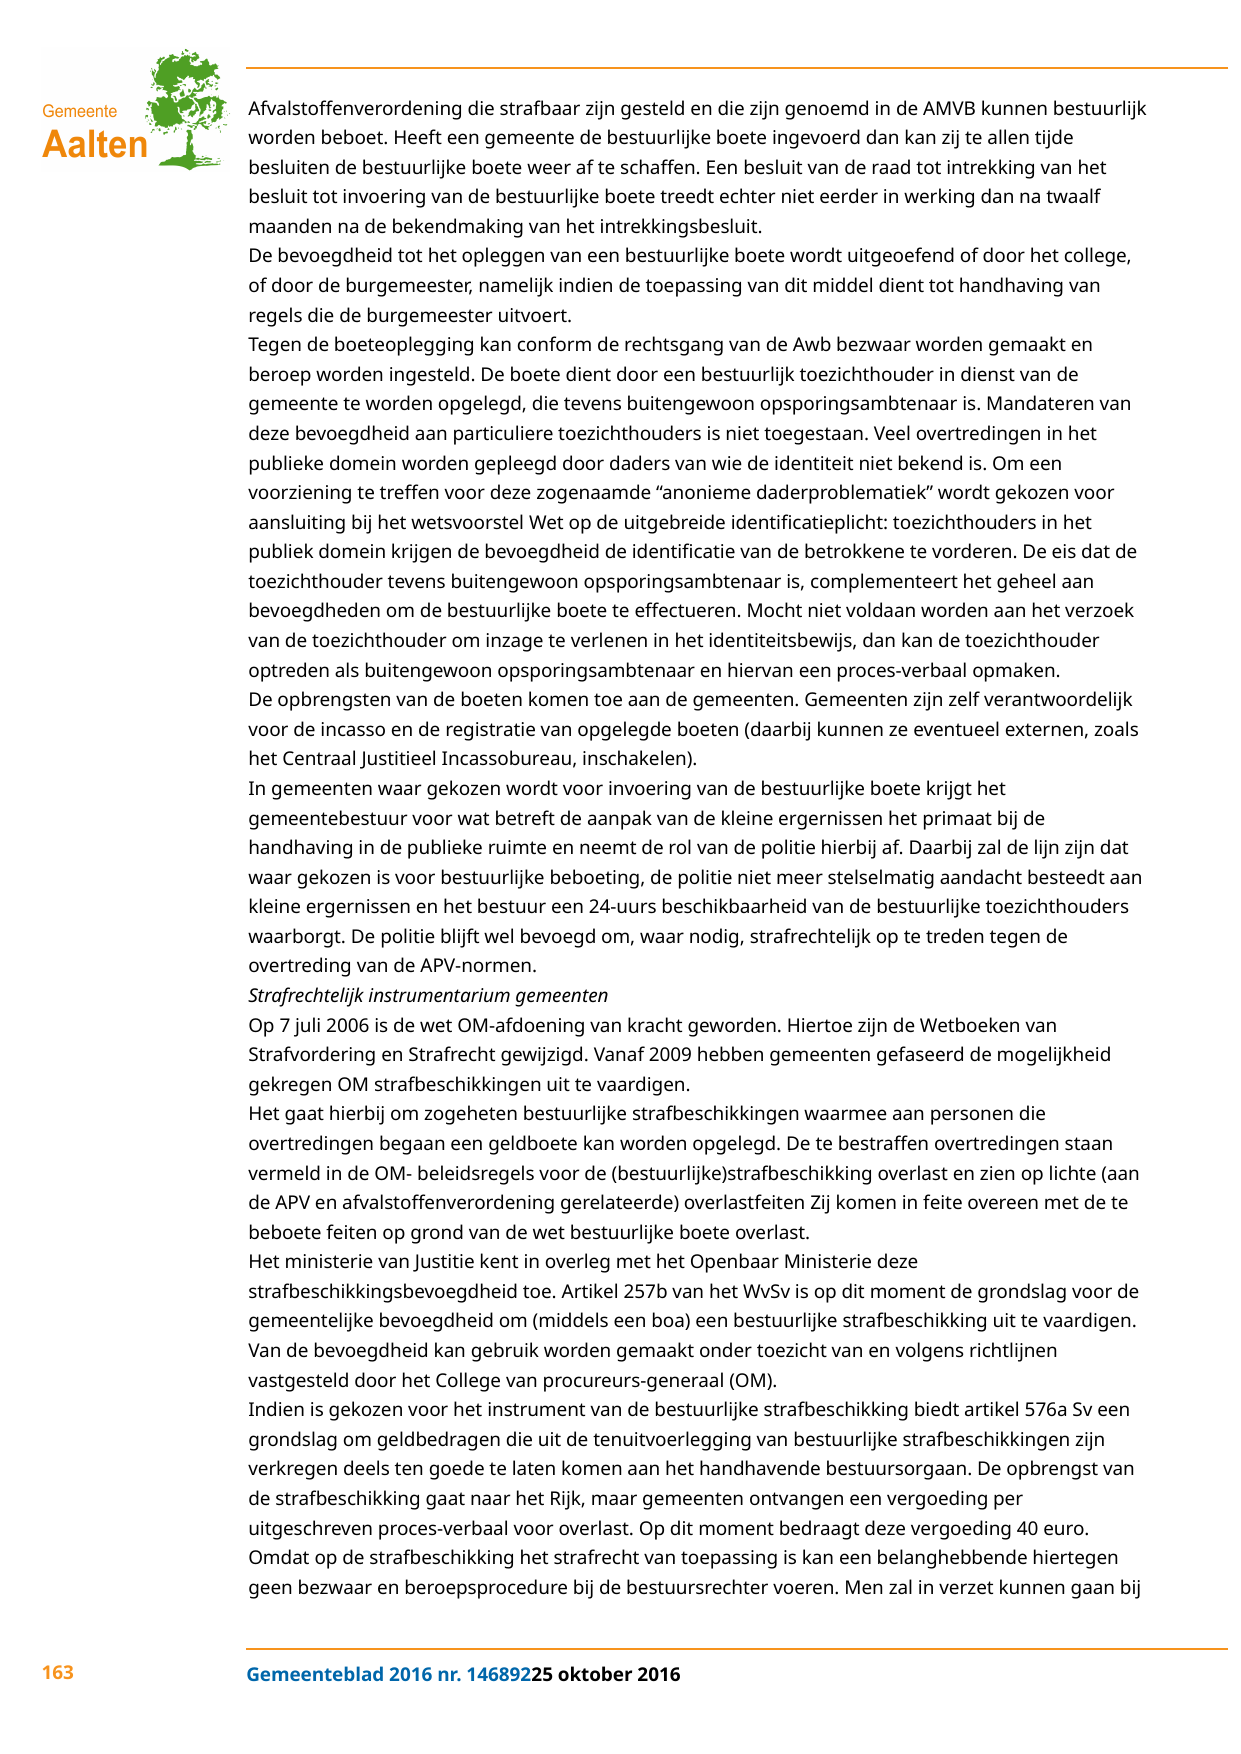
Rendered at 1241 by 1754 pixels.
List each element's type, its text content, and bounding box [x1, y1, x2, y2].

text Op 7 juli 2006 is de wet OM-afdoening van kracht geworden. Hiertoe zijn de Wetboeken van Strafvordering en Strafrecht gewijzigd. Vanaf 2009 hebben gemeenten gefaseerd de mogelijkheid gekregen OM strafbeschikkingen uit te vaardigen. [248, 1012, 1152, 1097]
text Het ministerie van Justitie kent in overleg met het Openbaar Ministerie deze strafbeschikkingsbevoegdheid toe. Artikel 257b van het WvSv is op dit moment de grondslag voor de gemeentelijke bevoegdheid om (middels een boa) een bestuurlijke strafbeschikking uit te vaardigen. Van de bevoegdheid kan gebruik worden gemaakt onder toezicht van en volgens richtlijnen vastgesteld door het College van procureurs-generaal (OM). [248, 1248, 1152, 1393]
text De bevoegdheid tot het opleggen van een bestuurlijke boete wordt uitgeoefend of door het college, of door de burgemeester, namelijk indien de toepassing van dit middel dient tot handhaving van regels die de burgemeester uitvoert. [248, 243, 1152, 328]
picture [41, 47, 231, 172]
text Het gaat hierbij om zogeheten bestuurlijke strafbeschikkingen waarmee aan personen die overtredingen begaan een geldboete kan worden opgelegd. De te bestraffen overtredingen staan vermeld in de OM- beleidsregels voor de (bestuurlijke)strafbeschikking overlast en zien op lichte (aan de APV en afvalstoffenverordening gerelateerde) overlastfeiten Zij komen in feite overeen met de te beboete feiten op grond van de wet bestuurlijke boete overlast. [248, 1101, 1152, 1245]
text De opbrengsten van de boeten komen toe aan de gemeenten. Gemeenten zijn zelf verantwoordelijk voor de incasso en de registratie van opgelegde boeten (daarbij kunnen ze eventueel externen, zoals het Centraal Justitieel Incassobureau, inschakelen). [248, 686, 1152, 771]
text Omdat op de strafbeschikking het strafrecht van toepassing is kan een belanghebbende hiertegen geen bezwaar en beroepsprocedure bij de bestuursrechter voeren. Men zal in verzet kunnen gaan bij [248, 1544, 1152, 1600]
text Strafrechtelijk instrumentarium gemeenten [248, 982, 1152, 1008]
text Indien is gekozen voor het instrument van de bestuurlijke strafbeschikking biedt artikel 576a Sv een grondslag om geldbedragen die uit de tenuitvoerlegging van bestuurlijke strafbeschikkingen zijn verkregen deels ten goede te laten komen aan het handhavende bestuursorgaan. De opbrengst van de strafbeschikking gaat naar het Rijk, maar gemeenten ontvangen een vergoeding per uitgeschreven proces-verbaal voor overlast. Op dit moment bedraagt deze vergoeding 40 euro. [248, 1396, 1152, 1541]
text In gemeenten waar gekozen wordt voor invoering van de bestuurlijke boete krijgt het gemeentebestuur voor wat betreft de aanpak van de kleine ergernissen het primaat bij de handhaving in de publieke ruimte en neemt de rol van de politie hierbij af. Daarbij zal de lijn zijn dat waar gekozen is voor bestuurlijke beboeting, de politie niet meer stelselmatig aandacht besteedt aan kleine ergernissen en het bestuur een 24-uurs beschikbaarheid van de bestuurlijke toezichthouders waarborgt. De politie blijft wel bevoegd om, waar nodig, strafrechtelijk op te treden tegen de overtreding van de APV-normen. [248, 775, 1152, 978]
text Tegen de boeteoplegging kan conform de rechtsgang van de Awb bezwaar worden gemaakt en beroep worden ingesteld. De boete dient door een bestuurlijk toezichthouder in dienst van de gemeente te worden opgelegd, die tevens buitengewoon opsporingsambtenaar is. Mandateren van deze bevoegdheid aan particuliere toezichthouders is niet toegestaan. Veel overtredingen in het publieke domein worden gepleegd door daders van wie de identiteit niet bekend is. Om een voorziening te treffen voor deze zogenaamde “anonieme daderproblematiek” wordt gekozen voor aansluiting bij het wetsvoorstel Wet op de uitgebreide identificatieplicht: toezichthouders in het publiek domein krijgen de bevoegdheid de identificatie van de betrokkene te vorderen. De eis dat de toezichthouder tevens buitengewoon opsporingsambtenaar is, complementeert het geheel aan bevoegdheden om de bestuurlijke boete te effectueren. Mocht niet voldaan worden aan het verzoek van de toezichthouder om inzage te verlenen in het identiteitsbewijs, dan kan de toezichthouder optreden als buitengewoon opsporingsambtenaar en hiervan een proces-verbaal opmaken. [248, 331, 1152, 683]
text Afvalstoffenverordening die strafbaar zijn gesteld en die zijn genoemd in de AMVB kunnen bestuurlijk worden beboet. Heeft een gemeente de bestuurlijke boete ingevoerd dan kan zij te allen tijde besluiten de bestuurlijke boete weer af te schaffen. Een besluit van de raad tot intrekking van het besluit tot invoering van de bestuurlijke boete treedt echter niet eerder in werking dan na twaalf maanden na de bekendmaking van het intrekkingsbesluit. [248, 95, 1152, 239]
